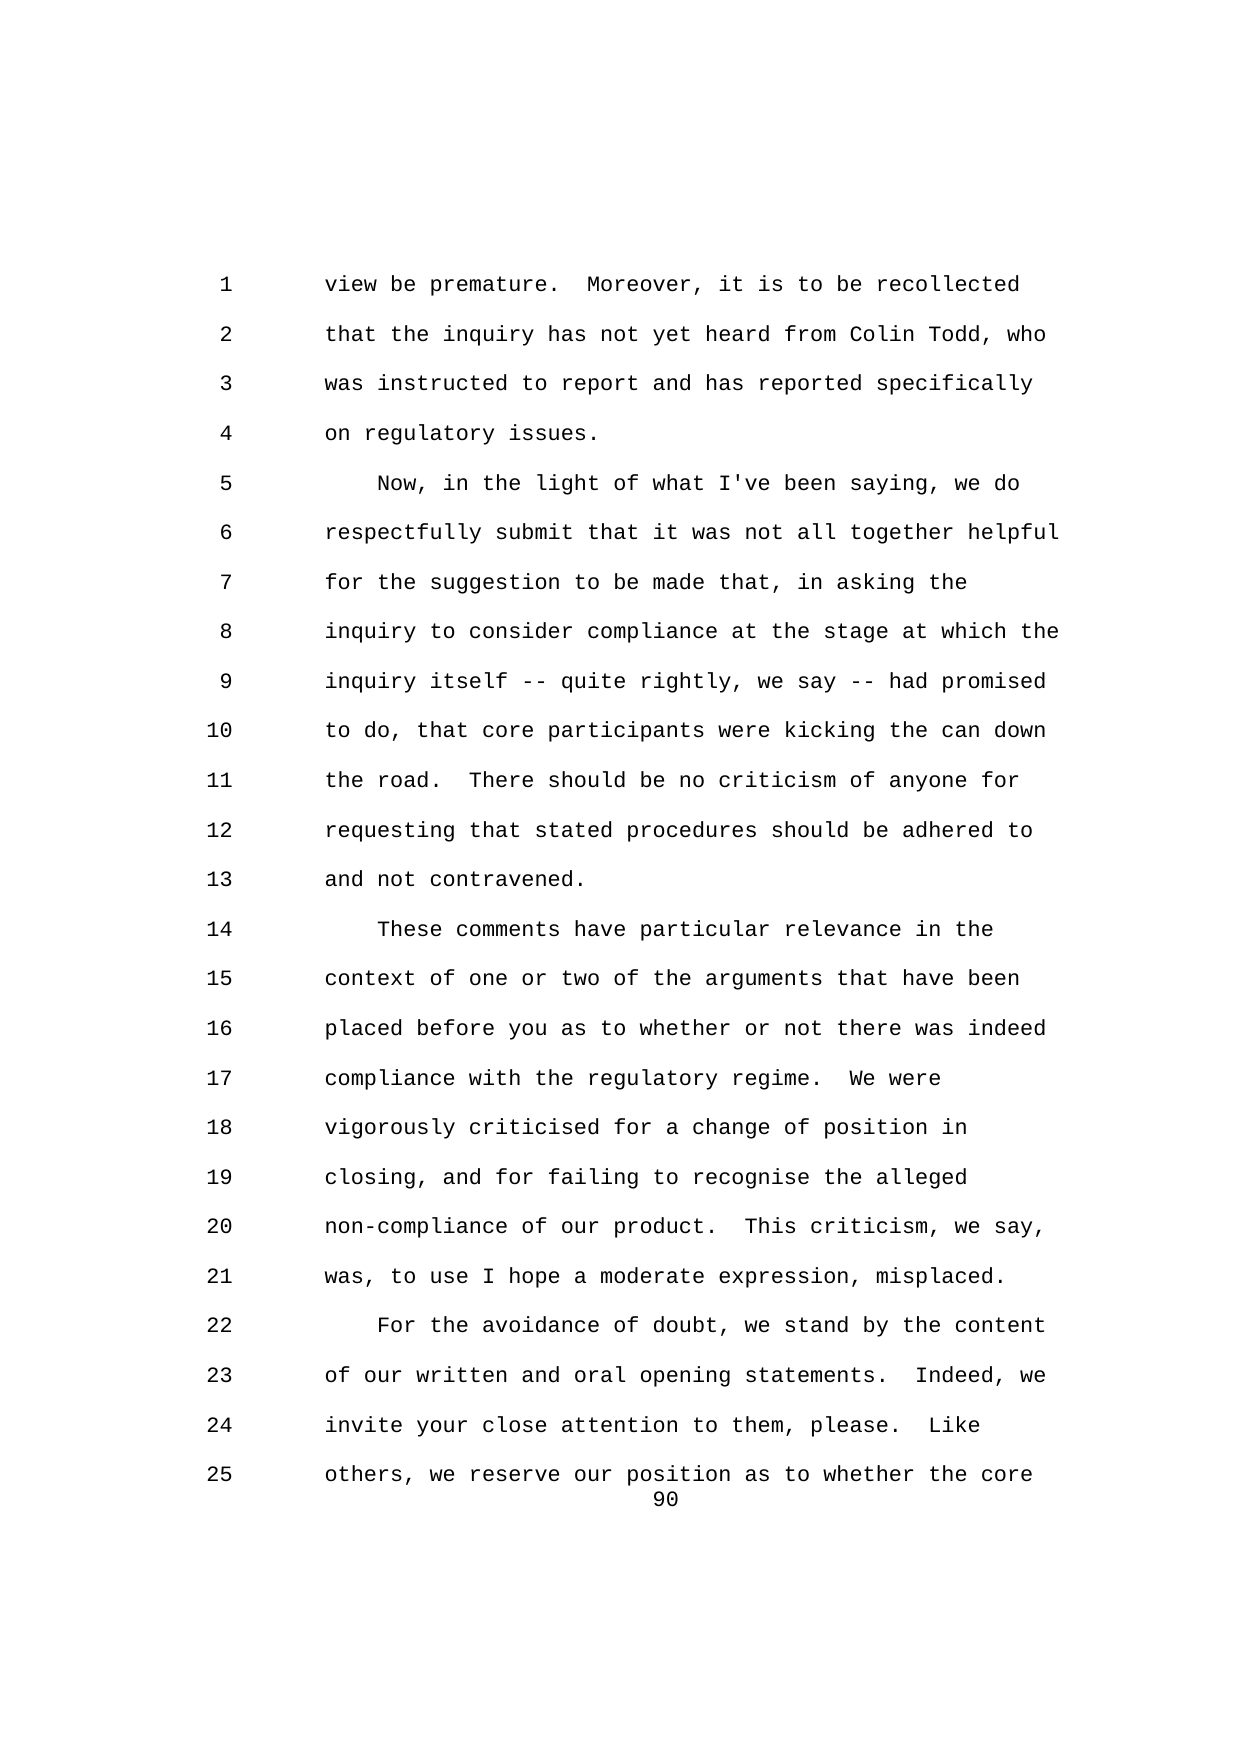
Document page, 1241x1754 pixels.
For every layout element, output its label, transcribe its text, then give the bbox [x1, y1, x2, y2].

text 90 [75, 1488, 1165, 1513]
text 21 was, to use I hope a moderate expression, misplaced. [75, 1265, 1165, 1290]
text 12 requesting that stated procedures should be adhered to [75, 819, 1165, 843]
text 2 that the inquiry has not yet heard from Colin Todd, who [75, 323, 1165, 348]
text 6 respectfully submit that it was not all together helpful [75, 521, 1165, 546]
text 10 to do, that core participants were kicking the can down [75, 719, 1165, 744]
text 7 for the suggestion to be made that, in asking the [75, 571, 1165, 596]
text 24 invite your close attention to them, please. Like [75, 1414, 1165, 1438]
text 20 non-compliance of our product. This criticism, we say, [75, 1215, 1165, 1240]
text 13 and not contravened. [75, 868, 1165, 893]
text 16 placed before you as to whether or not there was indeed [75, 1017, 1165, 1042]
text 18 vigorously criticised for a change of position in [75, 1116, 1165, 1141]
text 5 Now, in the light of what I've been saying, we do [75, 472, 1165, 496]
text 17 compliance with the regulatory regime. We were [75, 1067, 1165, 1091]
text 11 the road. There should be no criticism of anyone for [75, 769, 1165, 794]
text 1 view be premature. Moreover, it is to be recollected [75, 273, 1165, 298]
text 23 of our written and oral opening statements. Indeed, we [75, 1364, 1165, 1389]
text 3 was instructed to report and has reported specifically [75, 372, 1165, 397]
text 14 These comments have particular relevance in the [75, 918, 1165, 943]
text 8 inquiry to consider compliance at the stage at which the [75, 620, 1165, 645]
text 15 context of one or two of the arguments that have been [75, 967, 1165, 992]
text 9 inquiry itself -- quite rightly, we say -- had promised [75, 670, 1165, 695]
text 4 on regulatory issues. [75, 422, 1165, 447]
text 25 others, we reserve our position as to whether the core [75, 1463, 1165, 1488]
text 22 For the avoidance of doubt, we stand by the content [75, 1314, 1165, 1339]
text 19 closing, and for failing to recognise the alleged [75, 1166, 1165, 1191]
